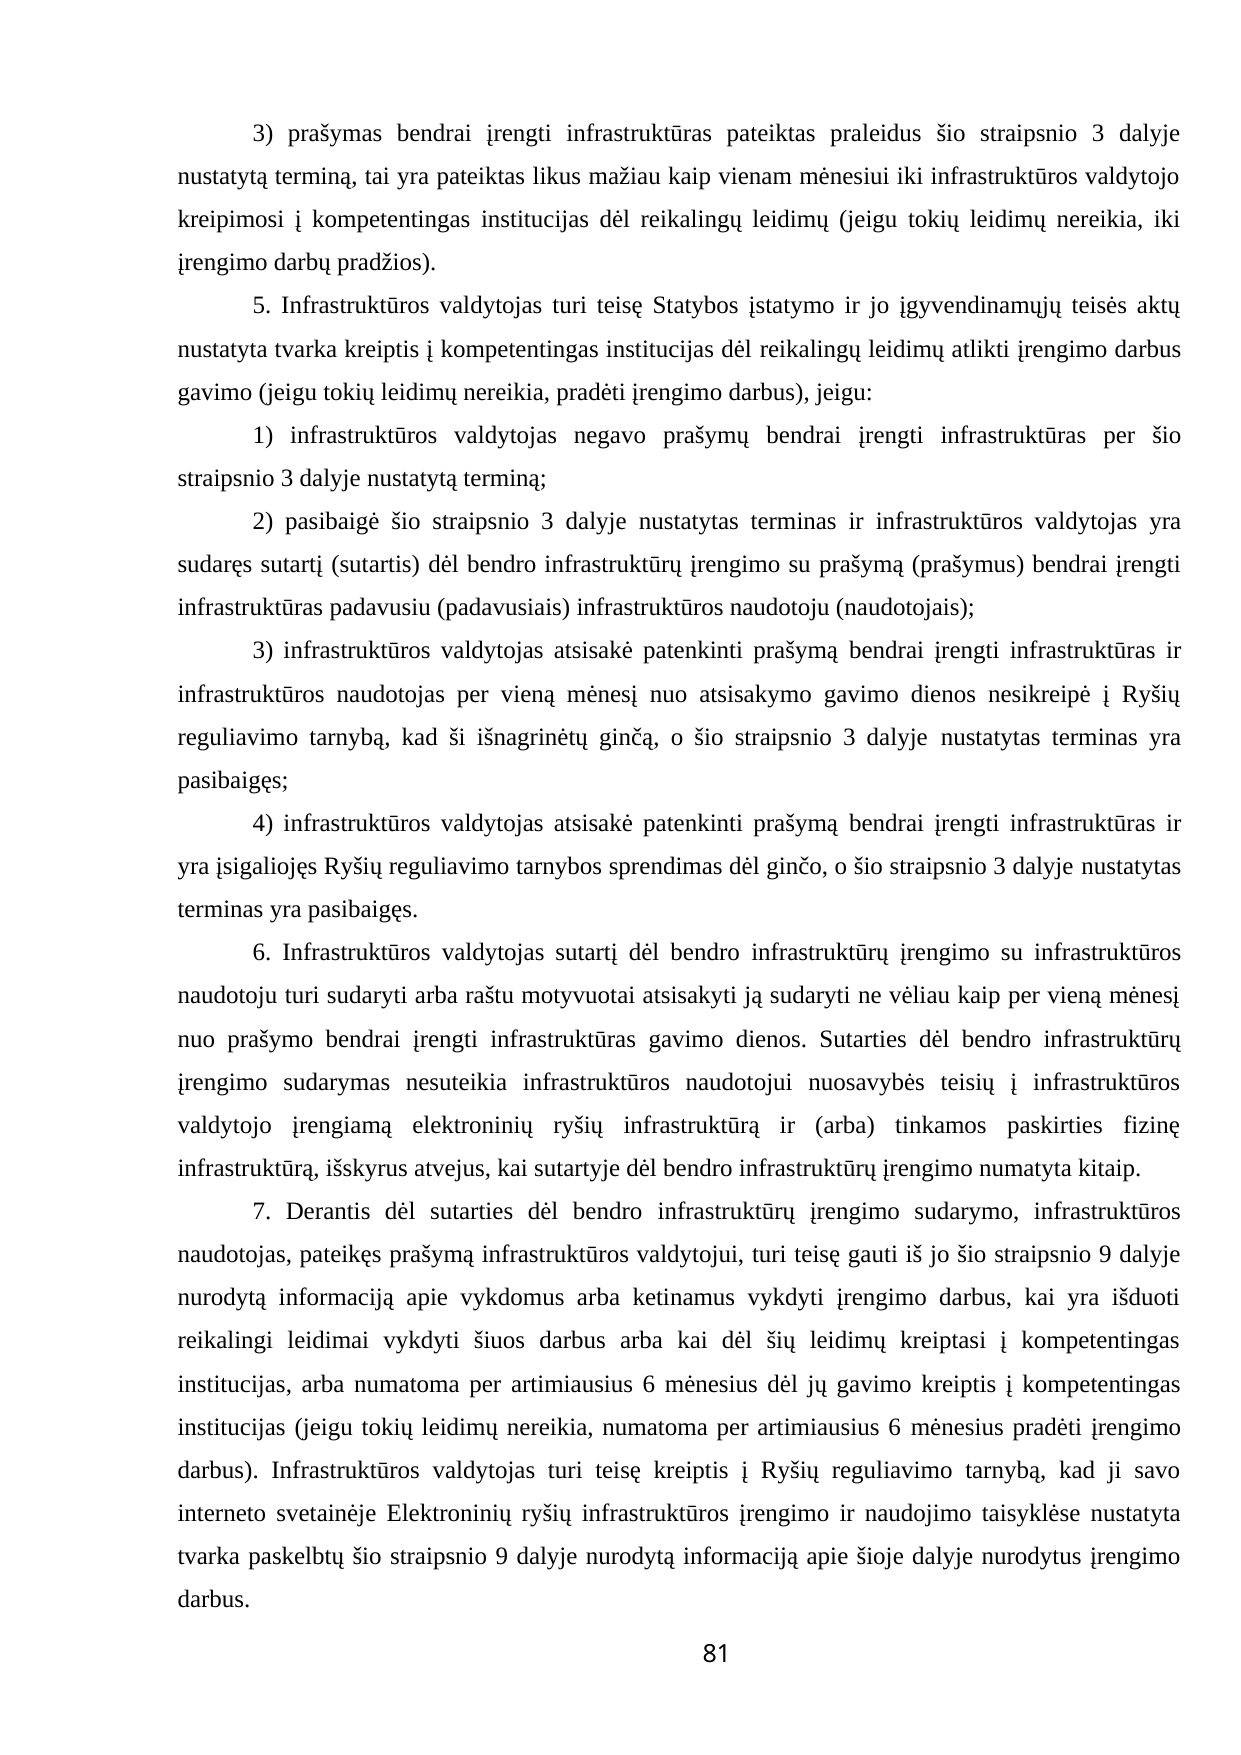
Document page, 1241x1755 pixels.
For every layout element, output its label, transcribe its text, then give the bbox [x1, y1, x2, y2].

text 7. Derantis dėl sutarties dėl bendro infrastruktūrų įrengimo sudarymo, infrastruktūros naudotojas, pateikęs prašymą infrastruktūros valdytojui, turi teisę gauti iš jo šio straipsnio 9 dalyje nurodytą informaciją apie vykdomus arba ketinamus vykdyti įrengimo darbus, kai yra išduoti reikalingi leidimai vykdyti šiuos darbus arba kai dėl šių leidimų kreiptasi į kompetentingas institucijas, arba numatoma per artimiausius 6 mėnesius dėl jų gavimo kreiptis į kompetentingas institucijas (jeigu tokių leidimų nereikia, numatoma per artimiausius 6 mėnesius pradėti įrengimo darbus). Infrastruktūros valdytojas turi teisę kreiptis į Ryšių reguliavimo tarnybą, kad ji savo interneto svetainėje Elektroninių ryšių infrastruktūros įrengimo ir naudojimo taisyklėse nustatyta tvarka paskelbtų šio straipsnio 9 dalyje nurodytą informaciją apie šioje dalyje nurodytus įrengimo darbus. [177, 1196, 1181, 1613]
text 6. Infrastruktūros valdytojas sutartį dėl bendro infrastruktūrų įrengimo su infrastruktūros naudotoju turi sudaryti arba raštu motyvuotai atsisakyti ją sudaryti ne vėliau kaip per vieną mėnesį nuo prašymo bendrai įrengti infrastruktūras gavimo dienos. Sutarties dėl bendro infrastruktūrų įrengimo sudarymas nesuteikia infrastruktūros naudotojui nuosavybės teisių į infrastruktūros valdytojo įrengiamą elektroninių ryšių infrastruktūrą ir (arba) tinkamos paskirties fizinę infrastruktūrą, išskyrus atvejus, kai sutartyje dėl bendro infrastruktūrų įrengimo numatyta kitaip. [177, 937, 1181, 1182]
text 1) infrastruktūros valdytojas negavo prašymų bendrai įrengti infrastruktūras per šio straipsnio 3 dalyje nustatytą terminą; [177, 420, 1181, 492]
text 4) infrastruktūros valdytojas atsisakė patenkinti prašymą bendrai įrengti infrastruktūras ir yra įsigaliojęs Ryšių reguliavimo tarnybos sprendimas dėl ginčo, o šio straipsnio 3 dalyje nustatytas terminas yra pasibaigęs. [177, 808, 1181, 923]
text 2) pasibaigė šio straipsnio 3 dalyje nustatytas terminas ir infrastruktūros valdytojas yra sudaręs sutartį (sutartis) dėl bendro infrastruktūrų įrengimo su prašymą (prašymus) bendrai įrengti infrastruktūras padavusiu (padavusiais) infrastruktūros naudotoju (naudotojais); [177, 506, 1181, 621]
text 3) prašymas bendrai įrengti infrastruktūras pateiktas praleidus šio straipsnio 3 dalyje nustatytą terminą, tai yra pateiktas likus mažiau kaip vienam mėnesiui iki infrastruktūros valdytojo kreipimosi į kompetentingas institucijas dėl reikalingų leidimų (jeigu tokių leidimų nereikia, iki įrengimo darbų pradžios). [177, 118, 1181, 276]
text 3) infrastruktūros valdytojas atsisakė patenkinti prašymą bendrai įrengti infrastruktūras ir infrastruktūros naudotojas per vieną mėnesį nuo atsisakymo gavimo dienos nesikreipė į Ryšių reguliavimo tarnybą, kad ši išnagrinėtų ginčą, o šio straipsnio 3 dalyje nustatytas terminas yra pasibaigęs; [177, 636, 1181, 794]
text 5. Infrastruktūros valdytojas turi teisę Statybos įstatymo ir jo įgyvendinamųjų teisės aktų nustatyta tvarka kreiptis į kompetentingas institucijas dėl reikalingų leidimų atlikti įrengimo darbus gavimo (jeigu tokių leidimų nereikia, pradėti įrengimo darbus), jeigu: [177, 291, 1181, 406]
